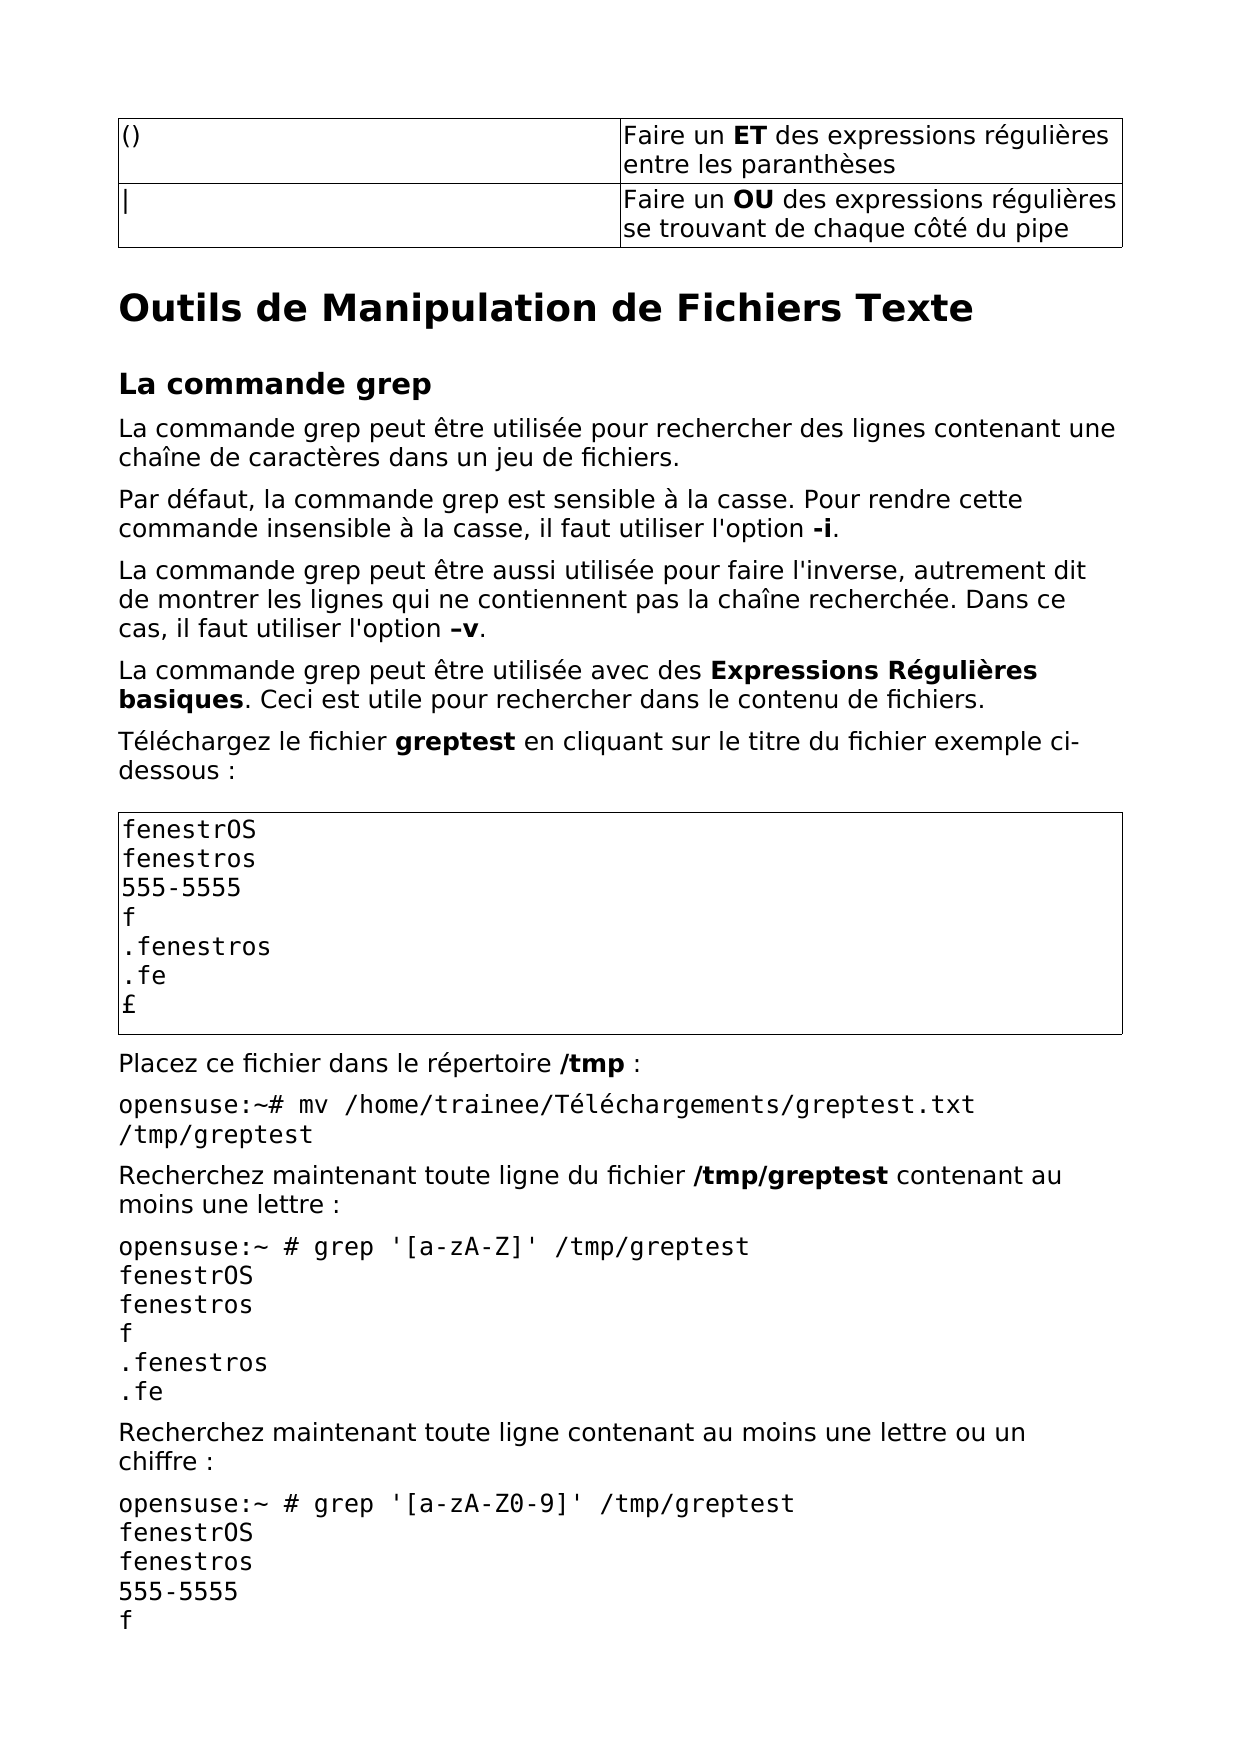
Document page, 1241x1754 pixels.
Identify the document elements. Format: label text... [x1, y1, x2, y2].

table_cell () [119, 119, 620, 182]
text opensuse:~ # grep '[a-zA-Z0-9]' /tmp/greptest fenestrOS fenestros 555-5555 f [118, 1489, 1122, 1635]
text La commande grep peut être utilisée pour rechercher des lignes contenant une chaîne de caractères dans un jeu de fichiers. [118, 414, 1122, 472]
table_cell Faire un OU des expressions régulières se trouvant de chaque côté du pipe [621, 184, 1122, 247]
text Par défaut, la commande grep est sensible à la casse. Pour rendre cette commande insensible à la casse, il faut utiliser l'option -i. [118, 485, 1122, 543]
subtitle Outils de Manipulation de Fichiers Texte [118, 287, 1122, 330]
text Recherchez maintenant toute ligne contenant au moins une lettre ou un chiffre : [118, 1418, 1122, 1477]
subtitle La commande grep [118, 368, 1122, 402]
text opensuse:~# mv /home/trainee/Téléchargements/greptest.txt /tmp/greptest [118, 1091, 1122, 1149]
table_header fenestrOS fenestros 555-5555 f .fenestros .fe £ [119, 813, 1122, 1034]
text opensuse:~ # grep '[a-zA-Z]' /tmp/greptest fenestrOS fenestros f .fenestros .fe [118, 1232, 1122, 1407]
text Placez ce fichier dans le répertoire /tmp : [118, 1049, 1122, 1078]
table_cell | [119, 184, 620, 247]
text La commande grep peut être utilisée avec des Expressions Régulières basiques. Ceci est utile pour rechercher dans le contenu de fichiers. [118, 656, 1122, 714]
text Recherchez maintenant toute ligne du fichier /tmp/greptest contenant au moins une lettre : [118, 1161, 1122, 1219]
text Téléchargez le fichier greptest en cliquant sur le titre du fichier exemple ci-dessous : [118, 727, 1122, 785]
text La commande grep peut être aussi utilisée pour faire l'inverse, autrement dit de montrer les lignes qui ne contiennent pas la chaîne recherchée. Dans ce cas, il faut utiliser l'option –v. [118, 556, 1122, 643]
table_cell Faire un ET des expressions régulières entre les paranthèses [621, 119, 1122, 182]
